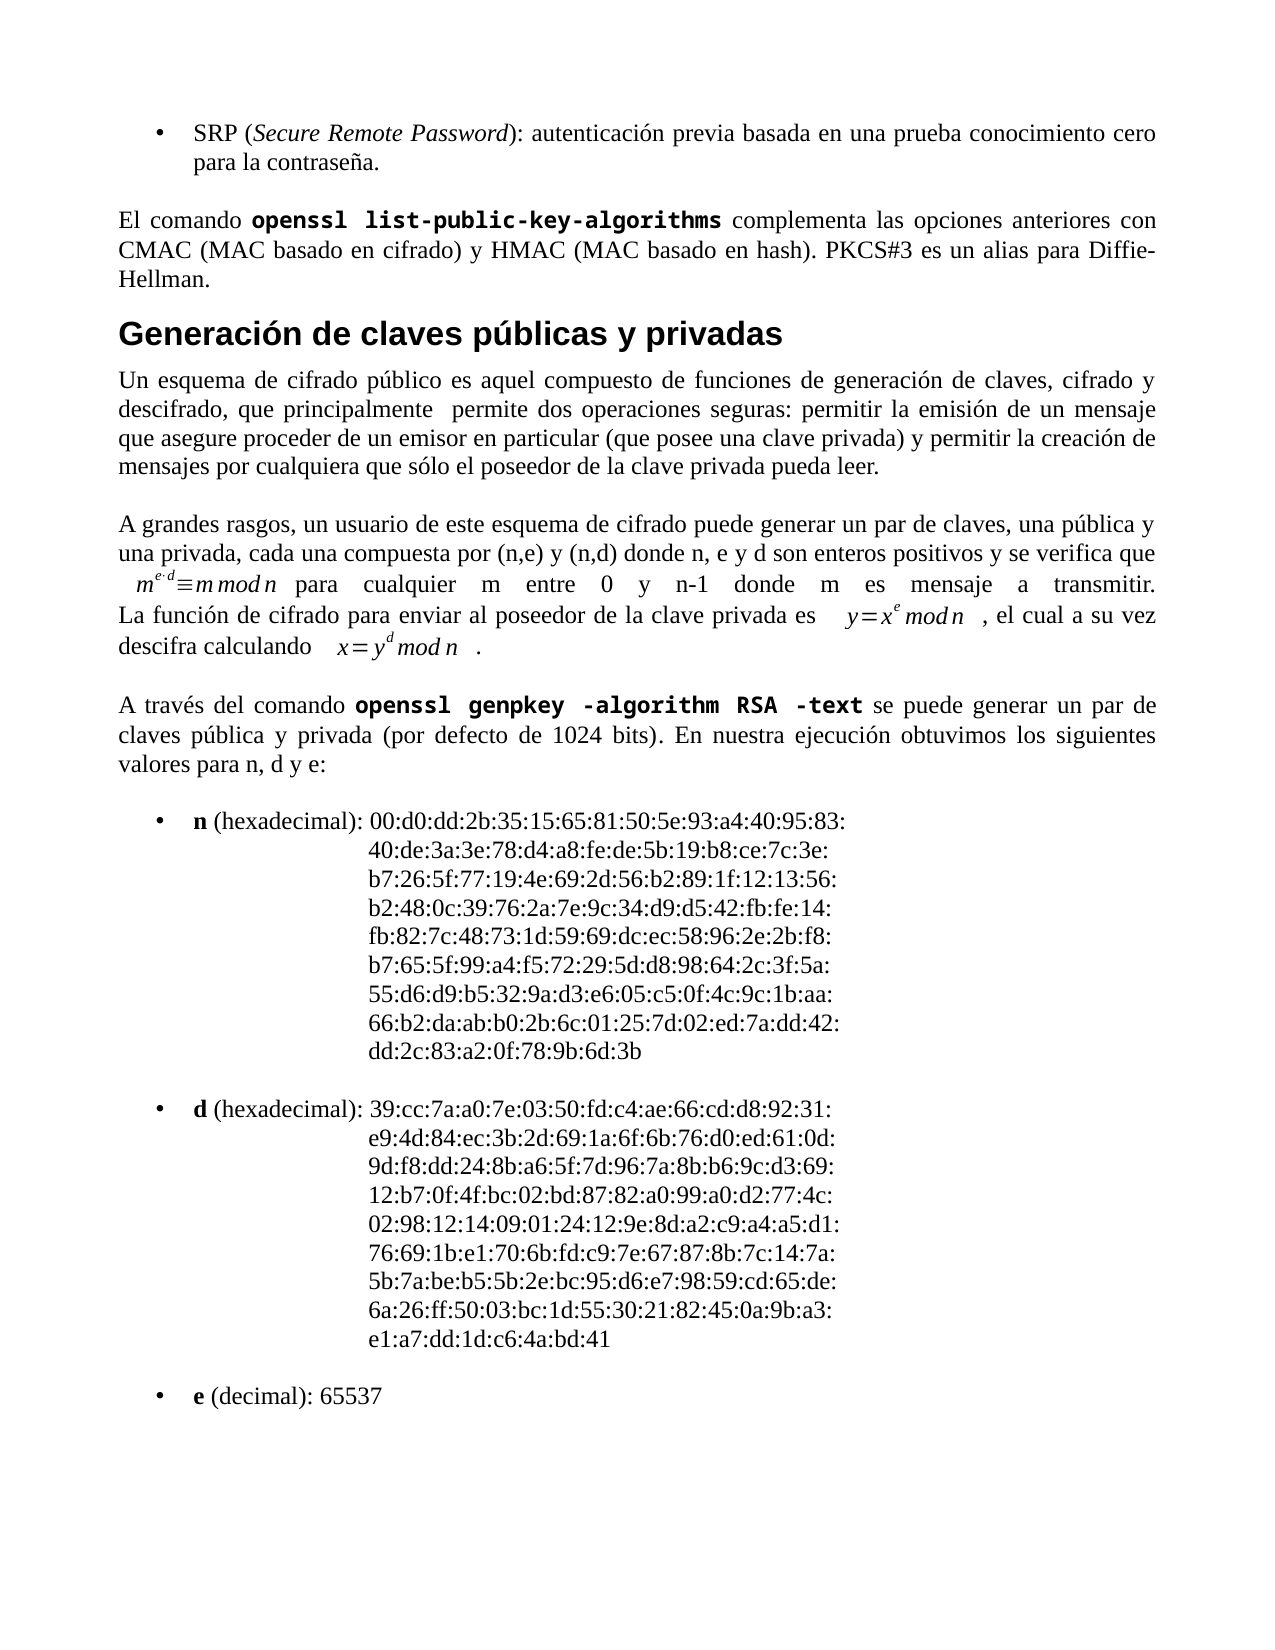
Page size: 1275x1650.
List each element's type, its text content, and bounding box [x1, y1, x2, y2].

list dd:2c:83:a2:0f:78:9b:6d:3b [156, 1036, 1157, 1065]
list d (hexadecimal): 39:cc:7a:a0:7e:03:50:fd:c4:ae:66:cd:d8:92:31: [156, 1094, 1157, 1123]
text El comando openssl list-public-key-algorithms complementa las opciones anteriores con CMAC (MAC basado en cifrado) y HMAC (MAC basado en hash). PKCS#3 es un alias para Diffie-Hellman. [118, 204, 1157, 293]
list 5b:7a:be:b5:5b:2e:bc:95:d6:e7:98:59:cd:65:de: [156, 1266, 1157, 1295]
list 9d:f8:dd:24:8b:a6:5f:7d:96:7a:8b:b6:9c:d3:69: [156, 1151, 1157, 1180]
list e9:4d:84:ec:3b:2d:69:1a:6f:6b:76:d0:ed:61:0d: [156, 1123, 1157, 1151]
list 55:d6:d9:b5:32:9a:d3:e6:05:c5:0f:4c:9c:1b:aa: [156, 979, 1157, 1008]
list b2:48:0c:39:76:2a:7e:9c:34:d9:d5:42:fb:fe:14: [156, 893, 1157, 921]
text A grandes rasgos, un usuario de este esquema de cifrado puede generar un par de claves, una pública y una privada, cada una compuesta por (n,e) y (n,d) donde n, e y d son enteros positivos y se verifica que para cualquier m entre 0 y n-1 donde m es mensaje a transmitir. La función de cifrado para enviar al poseedor de la clave privada es , el cual a su vez descifra calculando . [118, 509, 1157, 660]
list e (decimal): 65537 [156, 1381, 1157, 1410]
subtitle Generación de claves públicas y privadas [118, 314, 1157, 353]
list b7:26:5f:77:19:4e:69:2d:56:b2:89:1f:12:13:56: [156, 864, 1157, 893]
list 40:de:3a:3e:78:d4:a8:fe:de:5b:19:b8:ce:7c:3e: [156, 835, 1157, 864]
list SRP (Secure Remote Password): autenticación previa basada en una prueba conocimiento cero para la contraseña. [156, 118, 1157, 176]
list e1:a7:dd:1d:c6:4a:bd:41 [156, 1324, 1157, 1353]
list 12:b7:0f:4f:bc:02:bd:87:82:a0:99:a0:d2:77:4c: [156, 1180, 1157, 1209]
list fb:82:7c:48:73:1d:59:69:dc:ec:58:96:2e:2b:f8: [156, 921, 1157, 950]
list 02:98:12:14:09:01:24:12:9e:8d:a2:c9:a4:a5:d1: [156, 1209, 1157, 1238]
text A través del comando openssl genpkey -algorithm RSA -text se puede generar un par de claves pública y privada (por defecto de 1024 bits). En nuestra ejecución obtuvimos los siguientes valores para n, d y e: [118, 689, 1157, 778]
list b7:65:5f:99:a4:f5:72:29:5d:d8:98:64:2c:3f:5a: [156, 950, 1157, 979]
list n (hexadecimal): 00:d0:dd:2b:35:15:65:81:50:5e:93:a4:40:95:83: [156, 806, 1157, 835]
list 66:b2:da:ab:b0:2b:6c:01:25:7d:02:ed:7a:dd:42: [156, 1008, 1157, 1036]
text Un esquema de cifrado público es aquel compuesto de funciones de generación de claves, cifrado y descifrado, que principalmente permite dos operaciones seguras: permitir la emisión de un mensaje que asegure proceder de un emisor en particular (que posee una clave privada) y permitir la creación de mensajes por cualquiera que sólo el poseedor de la clave privada pueda leer. [118, 365, 1157, 480]
list 76:69:1b:e1:70:6b:fd:c9:7e:67:87:8b:7c:14:7a: [156, 1238, 1157, 1266]
list 6a:26:ff:50:03:bc:1d:55:30:21:82:45:0a:9b:a3: [156, 1295, 1157, 1324]
